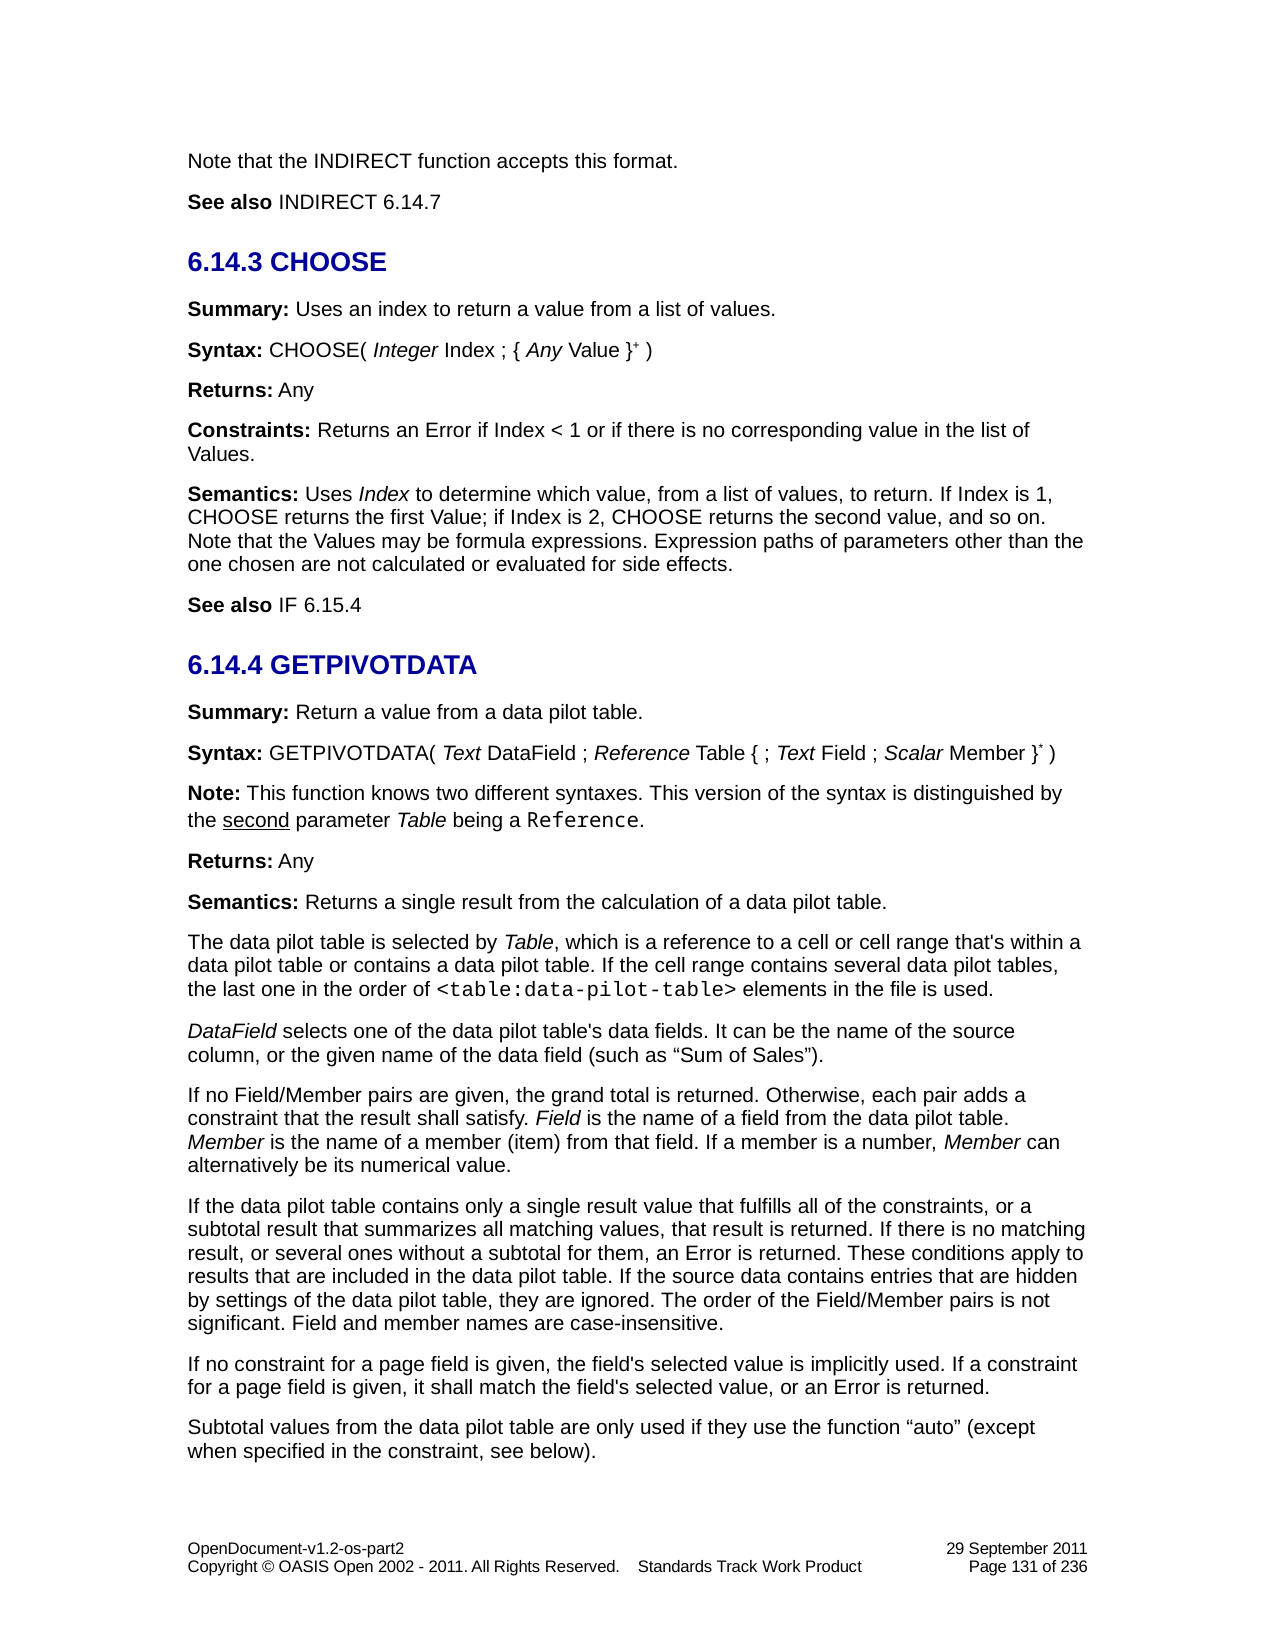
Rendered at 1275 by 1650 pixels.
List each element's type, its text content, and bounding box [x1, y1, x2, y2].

subtitle GETPIVOTDATA [187, 650, 1088, 680]
text Summary: Return a value from a data pilot table. [187, 701, 1088, 724]
text Syntax: GETPIVOTDATA( Text DataField ; Reference Table { ; Text Field ; Scalar Member }* ) [187, 741, 1088, 764]
text Semantics: Uses Index to determine which value, from a list of values, to return. If Index is 1, CHOOSE returns the first Value; if Index is 2, CHOOSE returns the second value, and so on. Note that the Values may be formula expressions. Expression paths of parameters other than the one chosen are not calculated or evaluated for side effects. [187, 482, 1088, 576]
text Subtotal values from the data pilot table are only used if they use the function “auto” (except when specified in the constraint, see below). [187, 1416, 1088, 1463]
text Note: This function knows two different syntaxes. This version of the syntax is distinguished by the second parameter Table being a Reference. [187, 781, 1088, 833]
text See also INDIRECT 6.14.7 [187, 190, 1088, 214]
text Note that the INDIRECT function accepts this format. [187, 150, 1088, 173]
text If the data pilot table contains only a single result value that fulfills all of the constraints, or a subtotal result that summarizes all matching values, that result is returned. If there is no matching result, or several ones without a subtotal for them, an Error is returned. These conditions apply to results that are included in the data pilot table. If the source data contains entries that are hidden by settings of the data pilot table, they are ignored. The order of the Field/Member pairs is not significant. Field and member names are case-insensitive. [187, 1194, 1088, 1335]
text Returns: Any [187, 378, 1088, 402]
text If no constraint for a page field is given, the field's selected value is implicitly used. If a constraint for a page field is given, it shall match the field's selected value, or an Error is returned. [187, 1352, 1088, 1399]
text The data pilot table is selected by Table, which is a reference to a cell or cell range that's within a data pilot table or contains a data pilot table. If the cell range contains several data pilot tables, the last one in the order of <table:data-pilot-table> elements in the file is used. [187, 930, 1088, 1003]
text DataField selects one of the data pilot table's data fields. It can be the name of the source column, or the given name of the data field (such as “Sum of Sales”). [187, 1019, 1088, 1067]
text Summary: Uses an index to return a value from a list of values. [187, 298, 1088, 321]
subtitle CHOOSE [187, 247, 1088, 277]
text Syntax: CHOOSE( Integer Index ; { Any Value }+ ) [187, 338, 1088, 362]
text Semantics: Returns a single result from the calculation of a data pilot table. [187, 890, 1088, 914]
text Returns: Any [187, 850, 1088, 873]
text See also IF 6.15.4 [187, 593, 1088, 617]
text If no Field/Member pairs are given, the grand total is returned. Otherwise, each pair adds a constraint that the result shall satisfy. Field is the name of a field from the data pilot table. Member is the name of a member (item) from that field. If a member is a number, Member can alternatively be its numerical value. [187, 1083, 1088, 1177]
text Constraints: Returns an Error if Index < 1 or if there is no corresponding value in the list of Values. [187, 418, 1088, 466]
